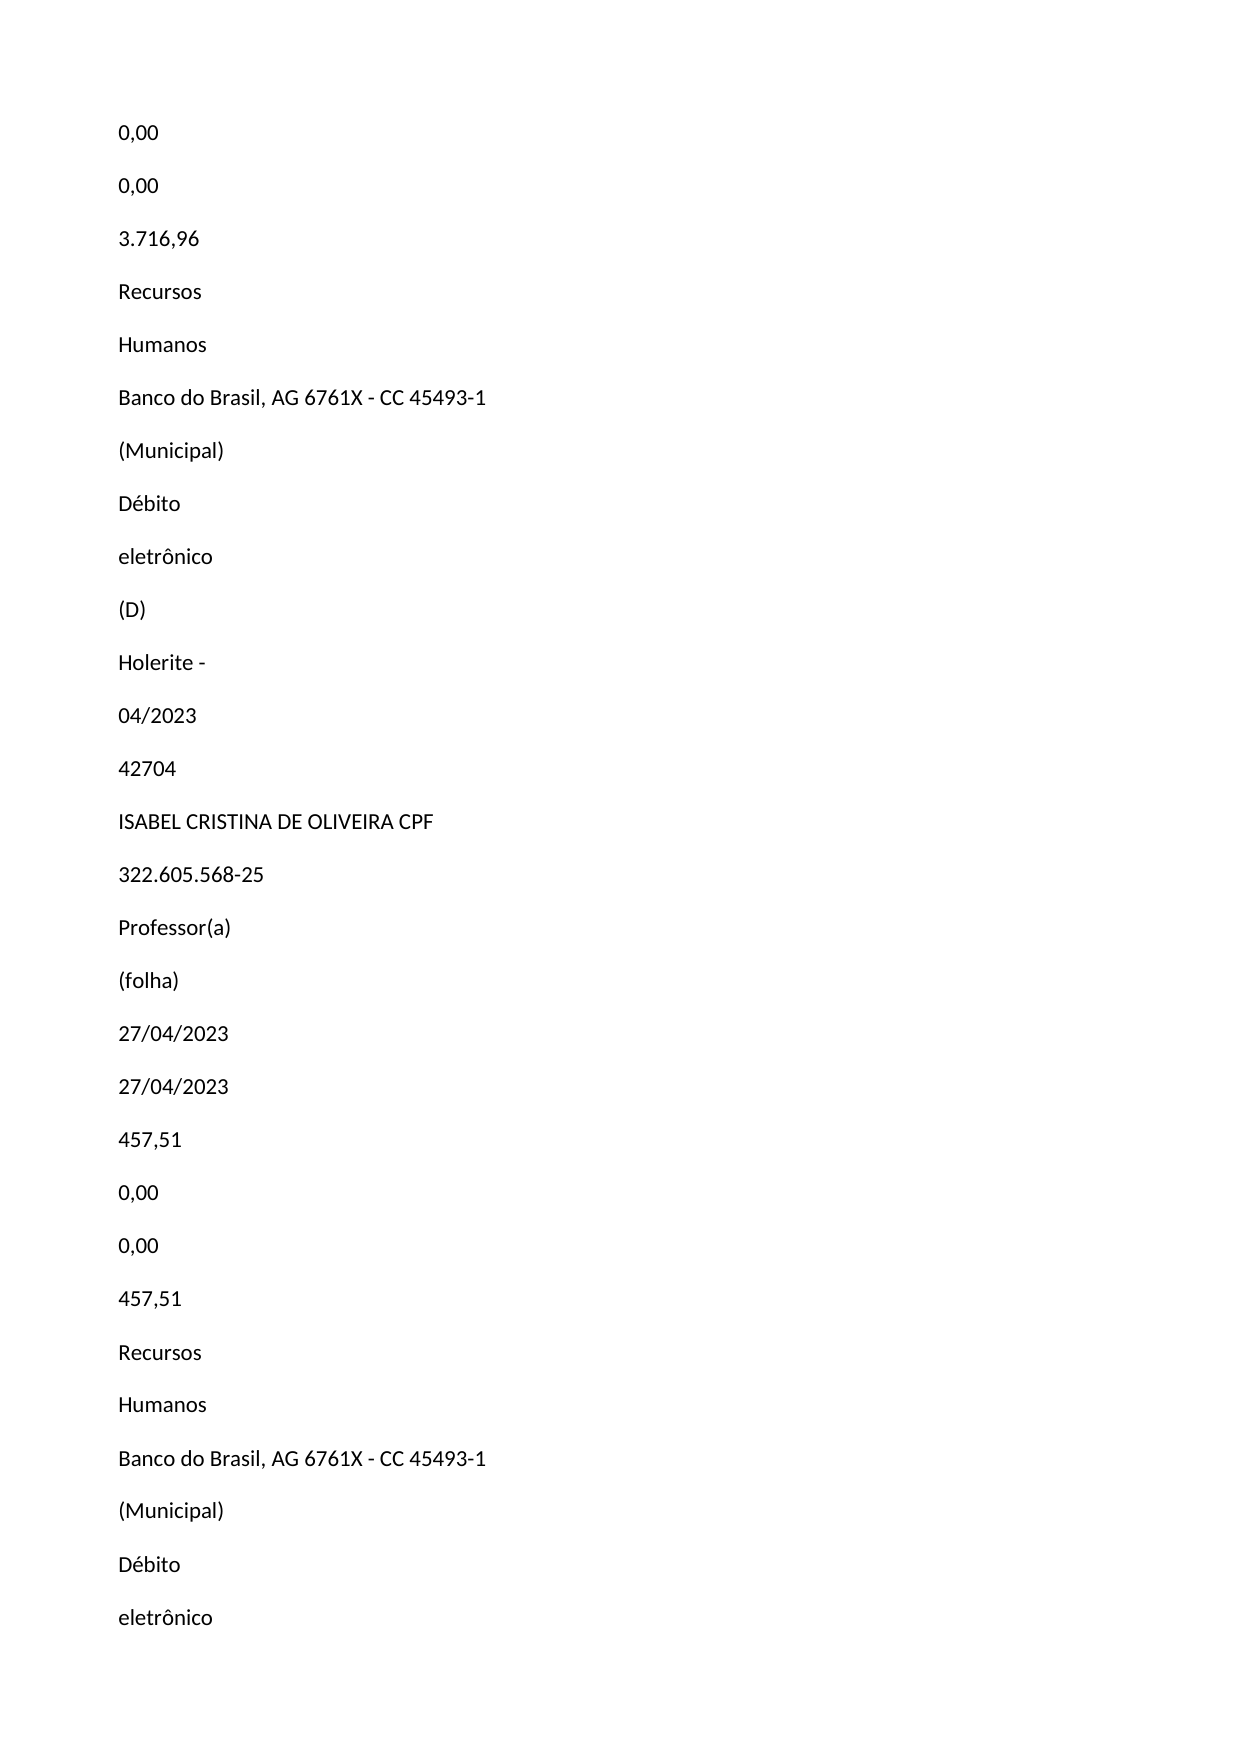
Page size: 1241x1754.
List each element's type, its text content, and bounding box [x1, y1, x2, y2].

text Humanos [118, 1391, 1122, 1419]
text 3.716,96 [118, 224, 1122, 252]
text Holerite - [118, 648, 1122, 676]
text Recursos [118, 1338, 1122, 1366]
text 27/04/2023 [118, 1072, 1122, 1101]
text 0,00 [118, 171, 1122, 199]
text Recursos [118, 277, 1122, 305]
text 42704 [118, 754, 1122, 782]
text 0,00 [118, 1232, 1122, 1259]
text 27/04/2023 [118, 1019, 1122, 1047]
text eletrônico [118, 542, 1122, 570]
text 0,00 [118, 1178, 1122, 1207]
text Professor(a) [118, 913, 1122, 941]
text 322.605.568-25 [118, 860, 1122, 888]
text Humanos [118, 330, 1122, 358]
text 04/2023 [118, 701, 1122, 729]
text (Municipal) [118, 1497, 1122, 1525]
text Banco do Brasil, AG 6761X - CC 45493-1 [118, 1444, 1122, 1472]
text ISABEL CRISTINA DE OLIVEIRA CPF [118, 807, 1122, 835]
text 457,51 [118, 1126, 1122, 1153]
text Débito [118, 489, 1122, 517]
text (Municipal) [118, 436, 1122, 464]
text Débito [118, 1550, 1122, 1578]
text Banco do Brasil, AG 6761X - CC 45493-1 [118, 383, 1122, 411]
text (folha) [118, 966, 1122, 994]
text eletrônico [118, 1603, 1122, 1631]
text (D) [118, 595, 1122, 623]
text 0,00 [118, 118, 1122, 146]
text 457,51 [118, 1284, 1122, 1313]
